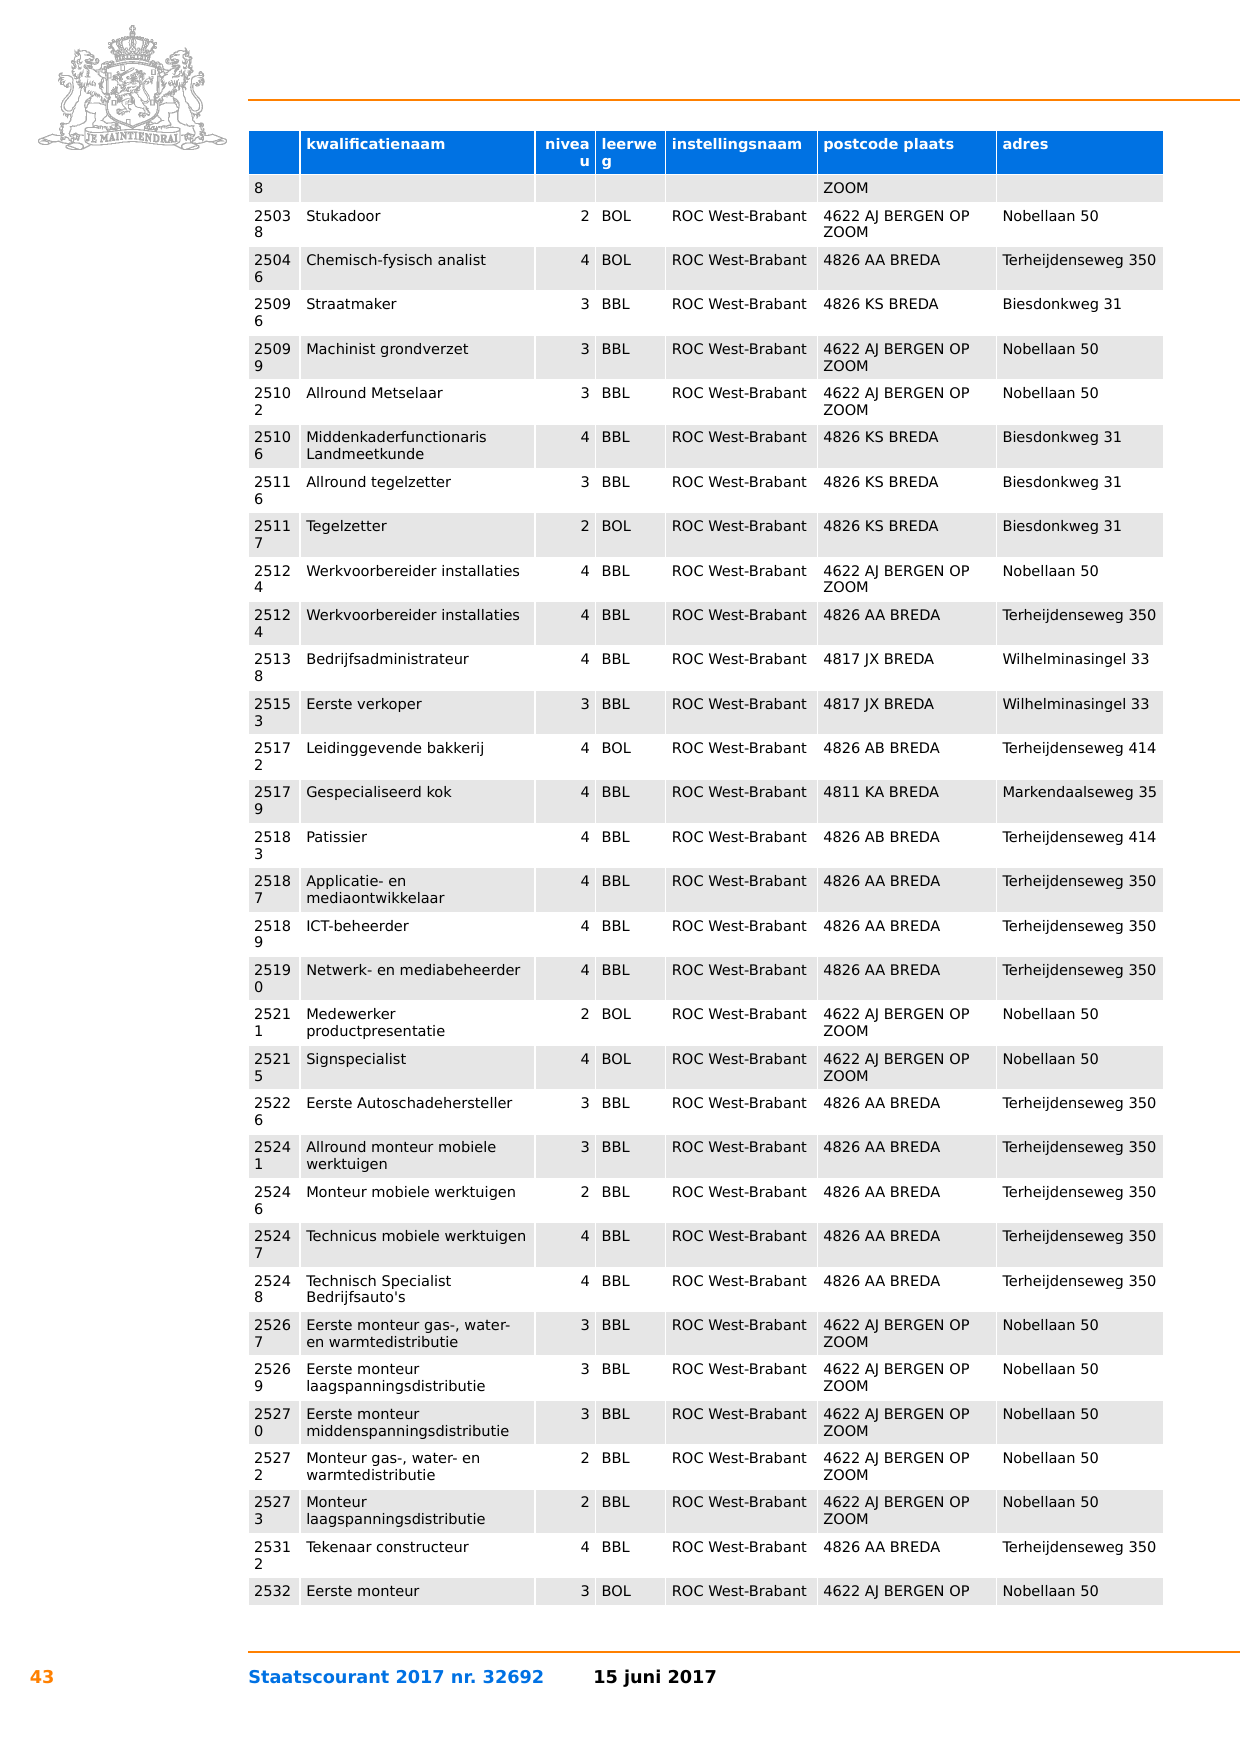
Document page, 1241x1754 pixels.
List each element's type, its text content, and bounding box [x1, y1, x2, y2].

table_cell 25246 [249, 1179, 299, 1222]
table_cell ROC West-Brabant [666, 1578, 817, 1605]
table_cell Terheijdenseweg 414 [997, 824, 1163, 867]
table_cell BOL [596, 513, 665, 557]
table_cell 25248 [249, 1268, 299, 1311]
table_cell 4826 KS BREDA [818, 291, 996, 335]
table_cell 25226 [249, 1090, 299, 1133]
table_cell Allround Metselaar [301, 380, 534, 423]
table_cell ROC West-Brabant [666, 425, 817, 468]
table_cell Biesdonkweg 31 [997, 513, 1163, 557]
table_cell Monteur laagspanningsdistributie [301, 1490, 534, 1533]
table_cell ROC West-Brabant [666, 1223, 817, 1267]
table_cell BBL [596, 1090, 665, 1133]
table_cell 4622 AJ BERGEN OP ZOOM [818, 203, 996, 246]
table_cell 25272 [249, 1445, 299, 1488]
table_cell Allround tegelzetter [301, 469, 534, 512]
table_cell BBL [596, 1312, 665, 1355]
table_cell Nobellaan 50 [997, 1578, 1163, 1605]
table_cell Eerste verkoper [301, 691, 534, 734]
table_cell ROC West-Brabant [666, 336, 817, 379]
table_cell 25211 [249, 1001, 299, 1045]
table_cell [596, 175, 665, 202]
table_cell 4 [536, 646, 595, 690]
table_cell BBL [596, 1135, 665, 1178]
table_cell 25153 [249, 691, 299, 734]
table_cell 25190 [249, 957, 299, 1000]
table_cell Straatmaker [301, 291, 534, 335]
table_cell ROC West-Brabant [666, 780, 817, 823]
table_cell Nobellaan 50 [997, 1356, 1163, 1400]
table_cell BOL [596, 247, 665, 290]
table_cell 3 [536, 469, 595, 512]
table_cell Eerste monteur middenspanningsdistributie [301, 1401, 534, 1444]
table_header postcode plaats [818, 131, 996, 174]
table_cell BBL [596, 336, 665, 379]
table_header instellingsnaam [666, 131, 817, 174]
table_cell BBL [596, 558, 665, 601]
table_cell ROC West-Brabant [666, 380, 817, 423]
table_header kwalificatienaam [301, 131, 534, 174]
table_cell 4826 KS BREDA [818, 513, 996, 557]
table_cell ROC West-Brabant [666, 602, 817, 645]
table_cell BBL [596, 1268, 665, 1311]
table_cell 4 [536, 602, 595, 645]
table_cell Applicatie- en mediaontwikkelaar [301, 868, 534, 912]
table_cell 4826 AA BREDA [818, 957, 996, 1000]
table_cell 4826 AA BREDA [818, 1223, 996, 1267]
table_header [249, 131, 299, 174]
table_cell 25273 [249, 1490, 299, 1533]
table_cell 3 [536, 691, 595, 734]
table_cell Monteur mobiele werktuigen [301, 1179, 534, 1222]
table_cell Markendaalseweg 35 [997, 780, 1163, 823]
table_cell ROC West-Brabant [666, 247, 817, 290]
table_cell ZOOM [818, 175, 996, 202]
table_cell 4826 AA BREDA [818, 1268, 996, 1311]
table_cell 4 [536, 558, 595, 601]
table_cell 25116 [249, 469, 299, 512]
table_cell BBL [596, 380, 665, 423]
table_cell [301, 175, 534, 202]
table_cell 3 [536, 1401, 595, 1444]
table_cell BBL [596, 691, 665, 734]
table_cell BOL [596, 735, 665, 778]
table_cell 4622 AJ BERGEN OP ZOOM [818, 1445, 996, 1488]
table_cell Terheijdenseweg 350 [997, 1179, 1163, 1222]
table_cell BBL [596, 646, 665, 690]
table_cell [536, 175, 595, 202]
table_cell Bedrijfsadministrateur [301, 646, 534, 690]
table_cell 4826 AA BREDA [818, 868, 996, 912]
table_cell 2 [536, 1179, 595, 1222]
table_cell Chemisch-fysisch analist [301, 247, 534, 290]
table_cell Nobellaan 50 [997, 1445, 1163, 1488]
table_cell 25138 [249, 646, 299, 690]
table_cell Terheijdenseweg 350 [997, 602, 1163, 645]
table_cell 25096 [249, 291, 299, 335]
table_cell Terheijdenseweg 350 [997, 247, 1163, 290]
table_cell 3 [536, 336, 595, 379]
table_cell Terheijdenseweg 350 [997, 1534, 1163, 1577]
table_cell ROC West-Brabant [666, 1135, 817, 1178]
table_cell 25183 [249, 824, 299, 867]
table_cell 4 [536, 957, 595, 1000]
table_cell 25124 [249, 602, 299, 645]
table_cell ROC West-Brabant [666, 1356, 817, 1400]
table_cell Patissier [301, 824, 534, 867]
table_cell 3 [536, 1356, 595, 1400]
table_cell 2 [536, 1445, 595, 1488]
table_cell 25247 [249, 1223, 299, 1267]
table_cell 4 [536, 1223, 595, 1267]
table_cell Eerste monteur laagspanningsdistributie [301, 1356, 534, 1400]
table_cell Nobellaan 50 [997, 203, 1163, 246]
table_cell Wilhelminasingel 33 [997, 646, 1163, 690]
table_cell Terheijdenseweg 414 [997, 735, 1163, 778]
table_cell 4622 AJ BERGEN OP ZOOM [818, 1356, 996, 1400]
table_header leerweg [596, 131, 665, 174]
table_cell BBL [596, 913, 665, 956]
table_cell 25106 [249, 425, 299, 468]
table_cell Medewerker productpresentatie [301, 1001, 534, 1045]
table_cell Middenkaderfunctionaris Landmeetkunde [301, 425, 534, 468]
table_cell BOL [596, 203, 665, 246]
table_cell BBL [596, 1223, 665, 1267]
table_cell 4 [536, 735, 595, 778]
table_cell 3 [536, 380, 595, 423]
table_cell Terheijdenseweg 350 [997, 868, 1163, 912]
table_cell BBL [596, 425, 665, 468]
table_cell BBL [596, 1401, 665, 1444]
table_cell 25102 [249, 380, 299, 423]
table_cell ROC West-Brabant [666, 1401, 817, 1444]
table_cell 25099 [249, 336, 299, 379]
table_cell BBL [596, 780, 665, 823]
table_cell Nobellaan 50 [997, 1401, 1163, 1444]
table_cell 4826 KS BREDA [818, 425, 996, 468]
table_cell Eerste Autoschadehersteller [301, 1090, 534, 1133]
table_cell 3 [536, 291, 595, 335]
table_cell ROC West-Brabant [666, 1046, 817, 1089]
table_cell 25117 [249, 513, 299, 557]
table_cell Nobellaan 50 [997, 1312, 1163, 1355]
table_cell ROC West-Brabant [666, 1001, 817, 1045]
table_cell 4 [536, 780, 595, 823]
table_header adres [997, 131, 1163, 174]
table_cell 4826 AA BREDA [818, 1179, 996, 1222]
table_cell Terheijdenseweg 350 [997, 957, 1163, 1000]
table_cell 4622 AJ BERGEN OP ZOOM [818, 380, 996, 423]
table_cell BOL [596, 1578, 665, 1605]
table_cell ROC West-Brabant [666, 735, 817, 778]
table_cell 3 [536, 1312, 595, 1355]
table_cell 25046 [249, 247, 299, 290]
table_cell BBL [596, 1356, 665, 1400]
table_cell Werkvoorbereider installaties [301, 602, 534, 645]
table_cell 25172 [249, 735, 299, 778]
table_cell ROC West-Brabant [666, 1490, 817, 1533]
table_cell 2 [536, 1001, 595, 1045]
table_cell BBL [596, 824, 665, 867]
table_cell 2532 [249, 1578, 299, 1605]
table_cell 2 [536, 1490, 595, 1533]
table_cell Biesdonkweg 31 [997, 425, 1163, 468]
table_cell Gespecialiseerd kok [301, 780, 534, 823]
table_cell 25179 [249, 780, 299, 823]
table_cell [666, 175, 817, 202]
table_cell ROC West-Brabant [666, 558, 817, 601]
table_cell 2 [536, 513, 595, 557]
table_cell 3 [536, 1135, 595, 1178]
table_cell ROC West-Brabant [666, 1090, 817, 1133]
table_cell Signspecialist [301, 1046, 534, 1089]
table_cell ROC West-Brabant [666, 691, 817, 734]
table_cell Tekenaar constructeur [301, 1534, 534, 1577]
table_cell 25038 [249, 203, 299, 246]
table_cell Werkvoorbereider installaties [301, 558, 534, 601]
table_cell Terheijdenseweg 350 [997, 913, 1163, 956]
table_cell 4 [536, 1268, 595, 1311]
table_cell BBL [596, 1534, 665, 1577]
table_cell BBL [596, 1179, 665, 1222]
table_cell 4826 AA BREDA [818, 1090, 996, 1133]
table_cell 25215 [249, 1046, 299, 1089]
table_cell 4811 KA BREDA [818, 780, 996, 823]
table_cell ROC West-Brabant [666, 646, 817, 690]
table_cell Wilhelminasingel 33 [997, 691, 1163, 734]
table_cell 4826 AB BREDA [818, 824, 996, 867]
table_cell 4 [536, 824, 595, 867]
table_cell 3 [536, 1090, 595, 1133]
table_cell 4817 JX BREDA [818, 691, 996, 734]
table_cell BBL [596, 602, 665, 645]
table_cell Tegelzetter [301, 513, 534, 557]
table_cell 25312 [249, 1534, 299, 1577]
table_cell BBL [596, 1445, 665, 1488]
table_cell Monteur gas-, water- en warmtedistributie [301, 1445, 534, 1488]
table_cell 25270 [249, 1401, 299, 1444]
table_cell ROC West-Brabant [666, 913, 817, 956]
table_cell Technisch Specialist Bedrijfsauto's [301, 1268, 534, 1311]
table_cell 25241 [249, 1135, 299, 1178]
table_cell ROC West-Brabant [666, 957, 817, 1000]
table_cell 4 [536, 247, 595, 290]
table_cell ROC West-Brabant [666, 1268, 817, 1311]
table_cell 4 [536, 913, 595, 956]
table_cell ROC West-Brabant [666, 291, 817, 335]
table_cell 4 [536, 868, 595, 912]
table_cell ROC West-Brabant [666, 1445, 817, 1488]
table_cell Nobellaan 50 [997, 336, 1163, 379]
table_cell Nobellaan 50 [997, 1046, 1163, 1089]
table_cell ICT-beheerder [301, 913, 534, 956]
table_cell 25269 [249, 1356, 299, 1400]
table_cell ROC West-Brabant [666, 469, 817, 512]
table_cell 4622 AJ BERGEN OP ZOOM [818, 336, 996, 379]
table_cell 4622 AJ BERGEN OP ZOOM [818, 1001, 996, 1045]
table_cell Technicus mobiele werktuigen [301, 1223, 534, 1267]
table_cell 4 [536, 425, 595, 468]
table_cell 4826 AA BREDA [818, 1534, 996, 1577]
table_cell 3 [536, 1578, 595, 1605]
table_cell 25189 [249, 913, 299, 956]
table_cell Nobellaan 50 [997, 1490, 1163, 1533]
table_cell BOL [596, 1001, 665, 1045]
table_cell 8 [249, 175, 299, 202]
table_cell Nobellaan 50 [997, 1001, 1163, 1045]
table_cell 4826 AA BREDA [818, 602, 996, 645]
table_cell ROC West-Brabant [666, 1312, 817, 1355]
table_cell Biesdonkweg 31 [997, 291, 1163, 335]
table_cell ROC West-Brabant [666, 513, 817, 557]
table_cell Biesdonkweg 31 [997, 469, 1163, 512]
table_cell 4826 AA BREDA [818, 1135, 996, 1178]
table_cell 4622 AJ BERGEN OP ZOOM [818, 1046, 996, 1089]
table_cell 25267 [249, 1312, 299, 1355]
table_cell Terheijdenseweg 350 [997, 1268, 1163, 1311]
table_cell Nobellaan 50 [997, 558, 1163, 601]
table_cell BOL [596, 1046, 665, 1089]
table_cell 4826 AA BREDA [818, 247, 996, 290]
table_cell 4622 AJ BERGEN OP ZOOM [818, 1490, 996, 1533]
table_cell 4826 KS BREDA [818, 469, 996, 512]
table_cell 4 [536, 1046, 595, 1089]
table_cell Nobellaan 50 [997, 380, 1163, 423]
table_cell Eerste monteur gas-, water- en warmtedistributie [301, 1312, 534, 1355]
table_cell Stukadoor [301, 203, 534, 246]
table_cell Terheijdenseweg 350 [997, 1135, 1163, 1178]
table_cell 4826 AA BREDA [818, 913, 996, 956]
table_cell [997, 175, 1163, 202]
table_cell 4 [536, 1534, 595, 1577]
table_cell ROC West-Brabant [666, 203, 817, 246]
table_cell BBL [596, 957, 665, 1000]
table_cell ROC West-Brabant [666, 868, 817, 912]
table_cell BBL [596, 291, 665, 335]
table_cell 4817 JX BREDA [818, 646, 996, 690]
table_header niveau [536, 131, 595, 174]
table_cell 25187 [249, 868, 299, 912]
table_cell 4826 AB BREDA [818, 735, 996, 778]
table_cell ROC West-Brabant [666, 1179, 817, 1222]
table_cell 4622 AJ BERGEN OP ZOOM [818, 1312, 996, 1355]
table_cell Allround monteur mobiele werktuigen [301, 1135, 534, 1178]
table_cell 4622 AJ BERGEN OP ZOOM [818, 558, 996, 601]
table_cell ROC West-Brabant [666, 824, 817, 867]
table_cell Terheijdenseweg 350 [997, 1090, 1163, 1133]
table_cell 4622 AJ BERGEN OP ZOOM [818, 1401, 996, 1444]
table_cell Leidinggevende bakkerij [301, 735, 534, 778]
table_cell BBL [596, 868, 665, 912]
table_cell 2 [536, 203, 595, 246]
table_cell Eerste monteur [301, 1578, 534, 1605]
picture [38, 25, 227, 150]
table_cell Terheijdenseweg 350 [997, 1223, 1163, 1267]
table_cell BBL [596, 1490, 665, 1533]
table_cell 4622 AJ BERGEN OP [818, 1578, 996, 1605]
table_cell BBL [596, 469, 665, 512]
table_cell Netwerk- en mediabeheerder [301, 957, 534, 1000]
table_cell ROC West-Brabant [666, 1534, 817, 1577]
table_cell Machinist grondverzet [301, 336, 534, 379]
table_cell 25124 [249, 558, 299, 601]
